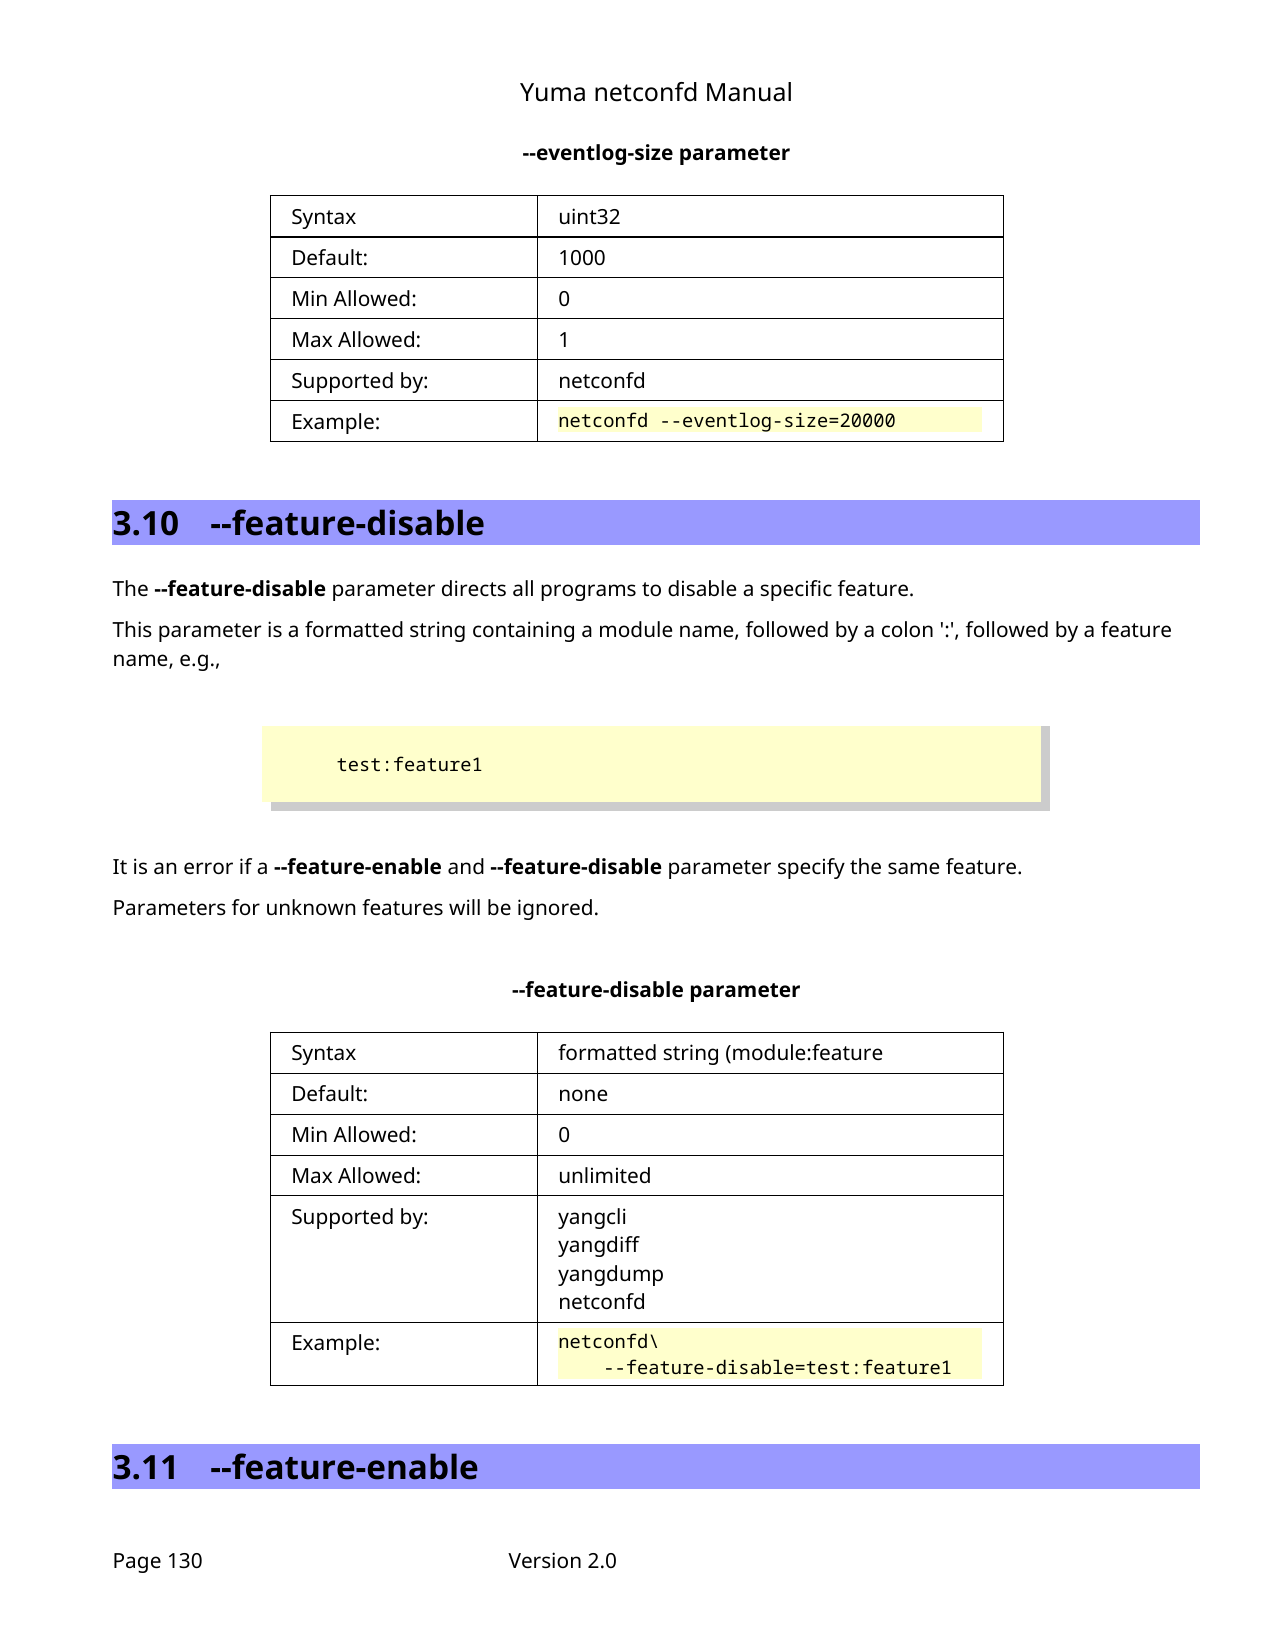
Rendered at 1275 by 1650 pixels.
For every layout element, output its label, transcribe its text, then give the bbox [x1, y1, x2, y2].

table_header uint32 [538, 196, 1003, 236]
table_cell Min Allowed: [271, 278, 537, 318]
subtitle --feature-enable [112, 1444, 1200, 1489]
text Parameters for unknown features will be ignored. [112, 893, 1200, 921]
table_header Syntax [271, 1033, 537, 1073]
table_cell Default: [271, 238, 537, 277]
table_cell Max Allowed: [271, 319, 537, 359]
table_cell 1 [538, 319, 1003, 359]
table_header Syntax [271, 196, 537, 236]
table_cell Default: [271, 1074, 537, 1113]
table_cell yangcli yangdiff yangdump netconfd [538, 1196, 1003, 1322]
table_cell 0 [538, 278, 1003, 318]
table_cell netconfd [538, 360, 1003, 400]
table_cell 0 [538, 1115, 1003, 1154]
table_cell unlimited [538, 1156, 1003, 1195]
table_cell Max Allowed: [271, 1156, 537, 1195]
table_cell none [538, 1074, 1003, 1113]
text This parameter is a formatted string containing a module name, followed by a colon ':', followed by a feature name, e.g., [112, 615, 1200, 672]
text The --feature-disable parameter directs all programs to disable a specific feature. [112, 574, 1200, 603]
table_cell Supported by: [271, 1196, 537, 1322]
table_header formatted string (module:feature [538, 1033, 1003, 1073]
subtitle --feature-disable parameter [127, 975, 1185, 1003]
table_cell netconfd --eventlog-size=20000 [538, 401, 1003, 441]
text It is an error if a --feature-enable and --feature-disable parameter specify the same feature. [112, 852, 1200, 880]
table_cell Supported by: [271, 360, 537, 400]
subtitle --feature-disable [112, 500, 1200, 545]
text test:feature1 [262, 751, 1041, 777]
table_cell netconfd\ --feature-disable=test:feature1 [538, 1323, 1003, 1385]
table_cell Min Allowed: [271, 1115, 537, 1154]
table_cell Example: [271, 401, 537, 441]
table_cell Example: [271, 1323, 537, 1385]
subtitle --eventlog-size parameter [127, 138, 1185, 167]
table_cell 1000 [538, 238, 1003, 277]
